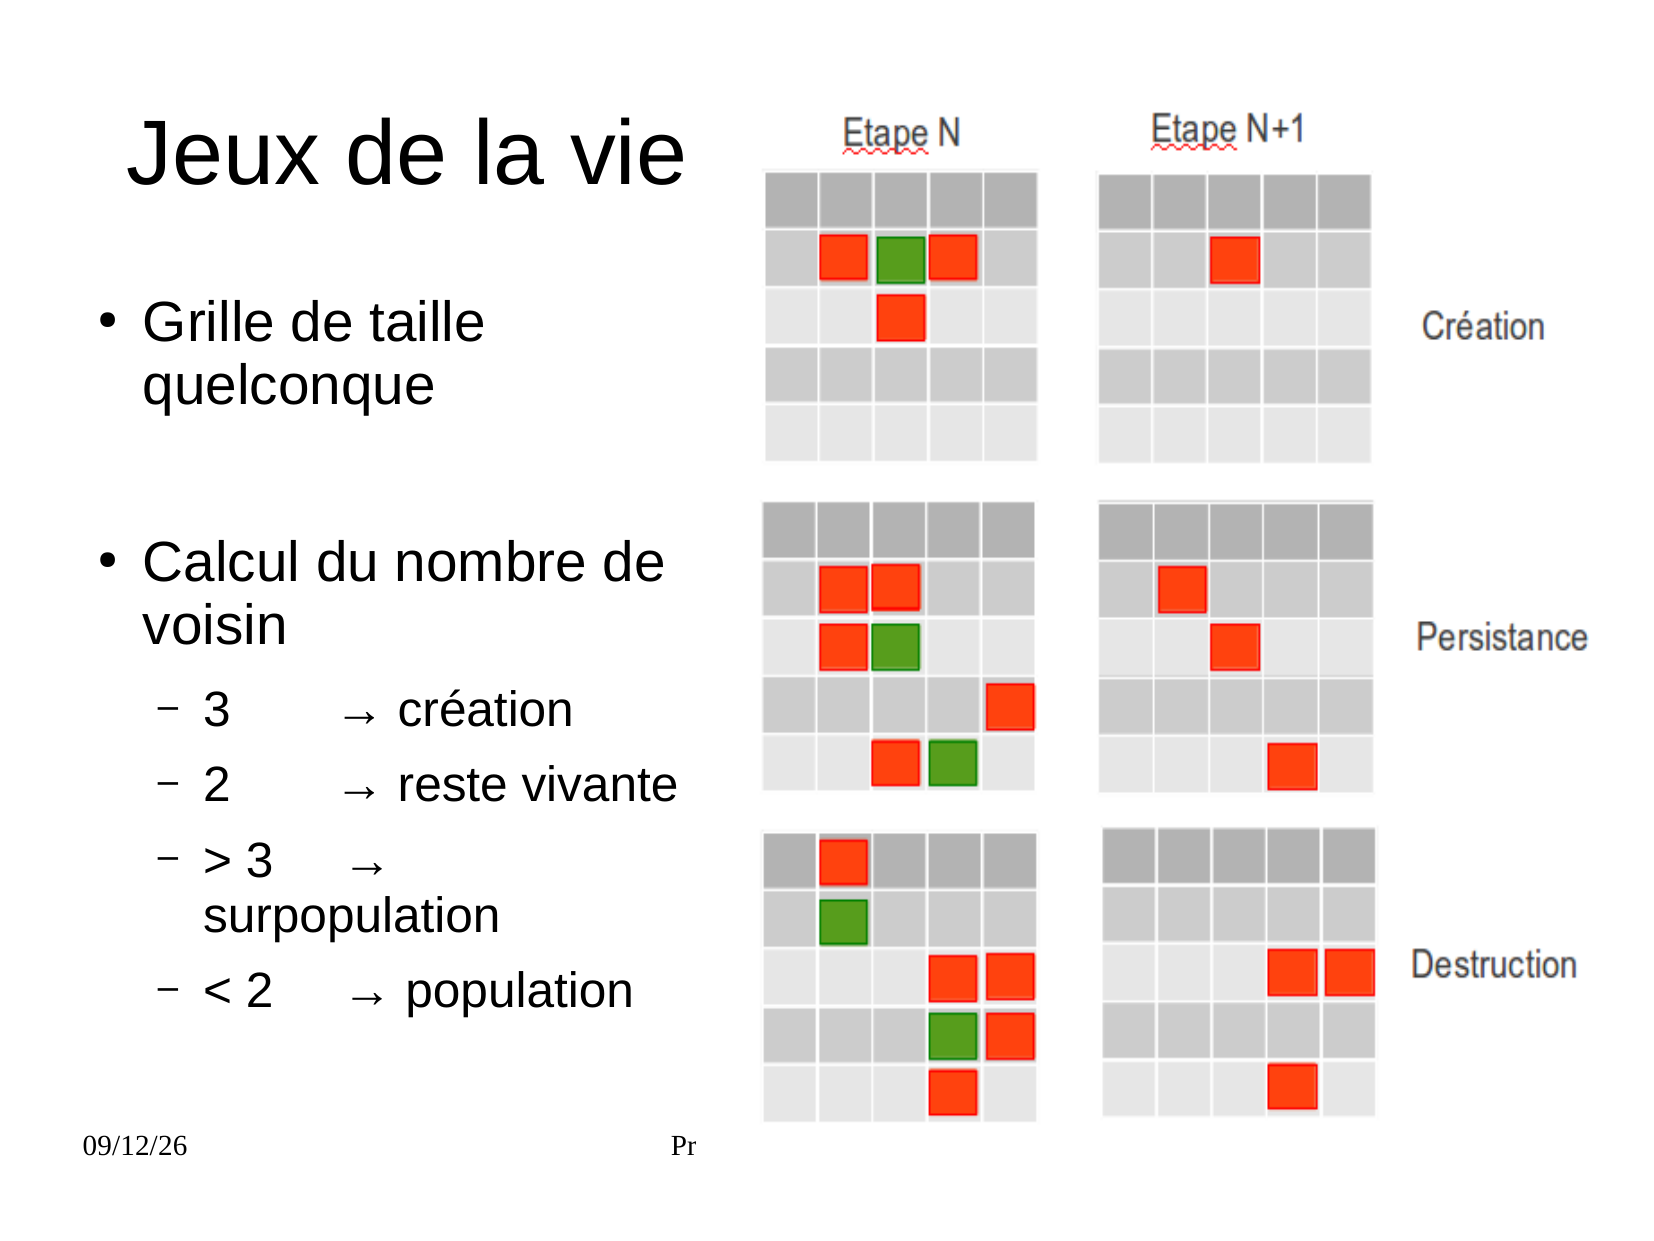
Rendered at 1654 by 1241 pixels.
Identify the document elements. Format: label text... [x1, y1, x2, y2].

picture [696, 58, 1630, 1182]
list Grille de taille quelconque Calcul du nombre de voisin 3 → création 2 → reste vivante > 3 → surpopulation < 2 → population [82, 290, 696, 1111]
title Jeux de la vie [82, 49, 733, 257]
